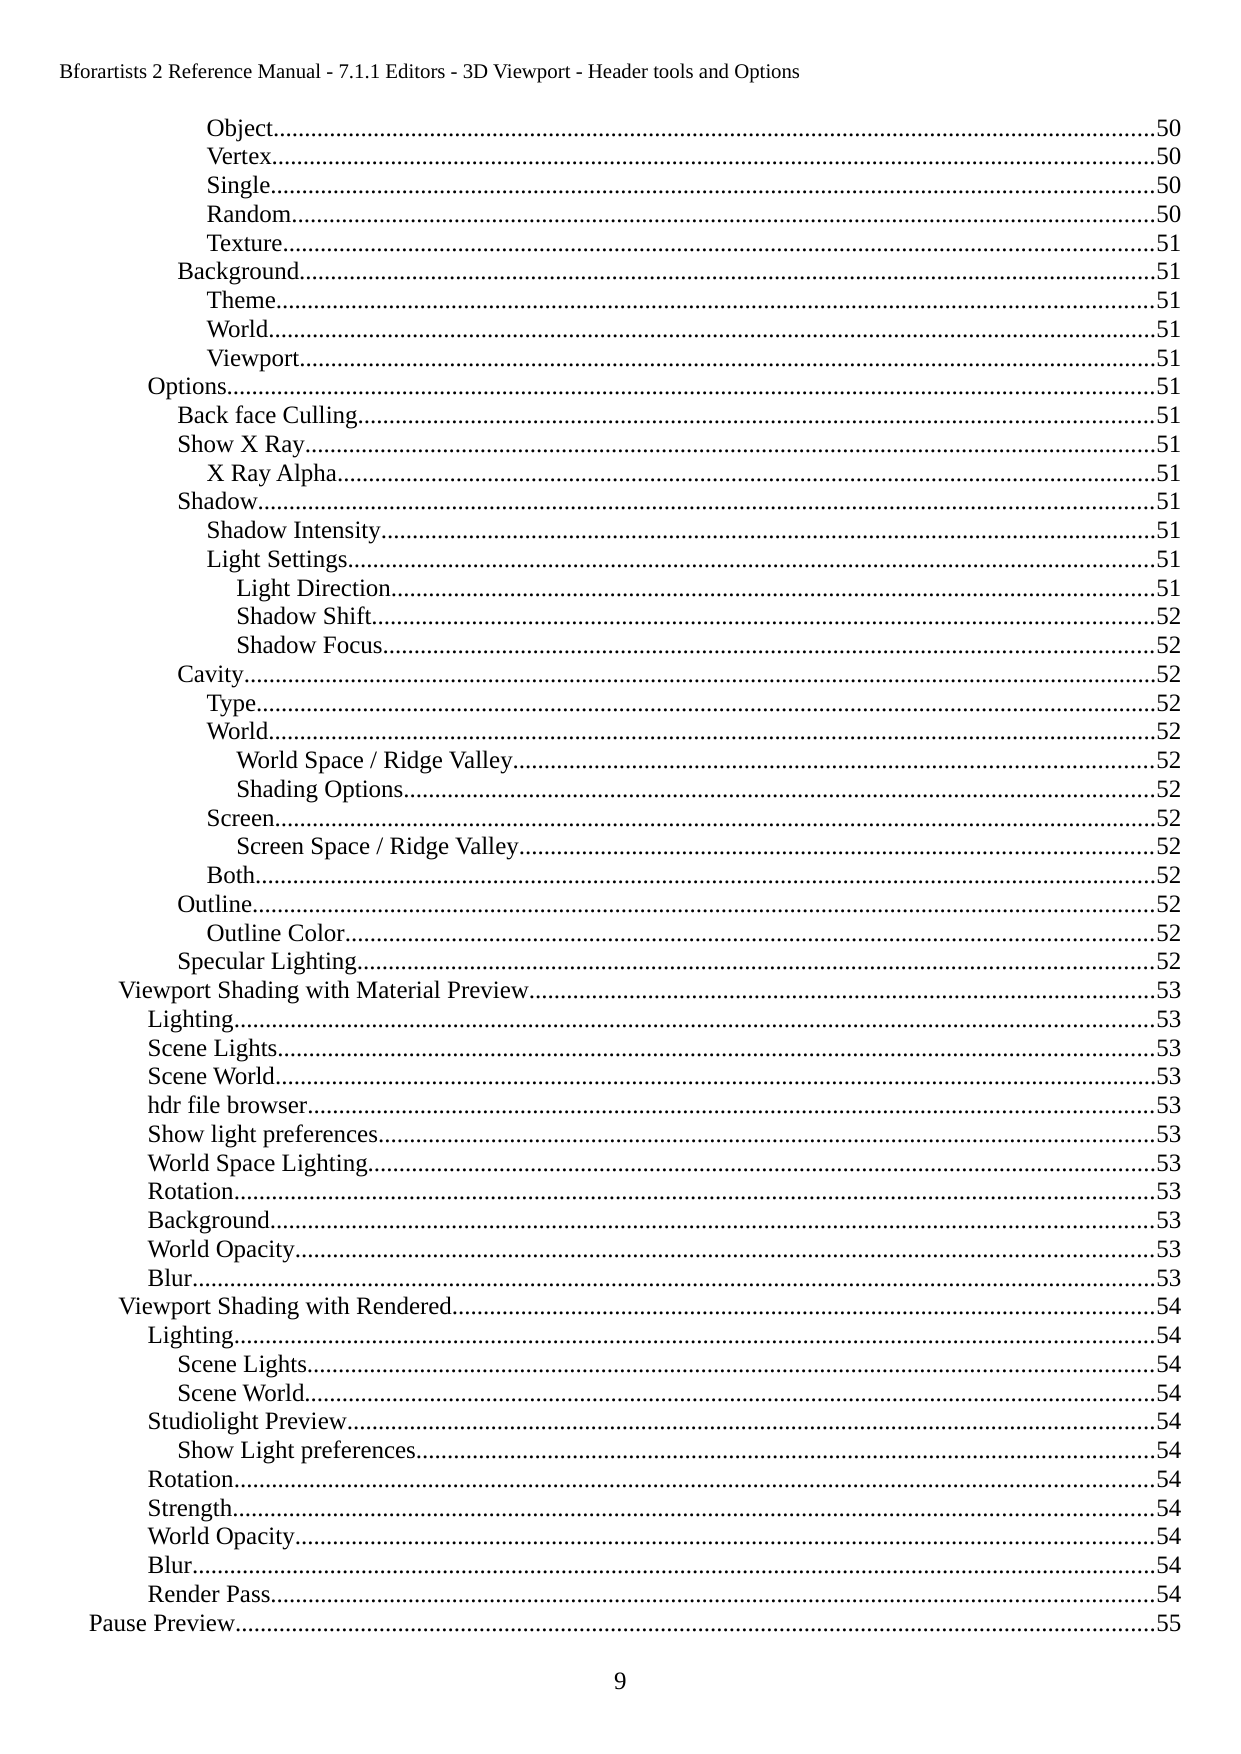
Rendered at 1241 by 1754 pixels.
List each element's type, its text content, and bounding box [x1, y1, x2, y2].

text Cavity 52 [177, 659, 1181, 688]
text Light Settings 51 [206, 544, 1181, 573]
text hdr file browser 53 [147, 1090, 1181, 1119]
text Object 50 [206, 113, 1181, 141]
text Background 51 [177, 256, 1181, 285]
text Strength 54 [147, 1493, 1181, 1521]
text Show light preferences 53 [147, 1119, 1181, 1148]
text Shadow Shift 52 [236, 601, 1181, 630]
text Show X Ray 51 [177, 429, 1181, 458]
text Viewport Shading with Material Preview 53 [118, 975, 1181, 1004]
text Scene Lights 53 [147, 1033, 1181, 1061]
text Shadow Focus 52 [236, 630, 1181, 659]
text Lighting 54 [147, 1320, 1181, 1349]
text Outline 52 [177, 889, 1181, 918]
text Shadow 51 [177, 486, 1181, 515]
text Rotation 53 [147, 1176, 1181, 1205]
text Shadow Intensity 51 [206, 515, 1181, 544]
text Light Direction 51 [236, 573, 1181, 601]
text Screen 52 [206, 803, 1181, 831]
text World Space Lighting 53 [147, 1148, 1181, 1176]
text World Opacity 53 [147, 1234, 1181, 1263]
text Scene World 54 [177, 1378, 1181, 1406]
text Blur 54 [147, 1550, 1181, 1579]
text X Ray Alpha 51 [206, 458, 1181, 486]
text World Opacity 54 [147, 1521, 1181, 1550]
text Viewport Shading with Rendered 54 [118, 1291, 1181, 1320]
text Single 50 [206, 170, 1181, 199]
text Viewport 51 [206, 343, 1181, 371]
text Shading Options 52 [236, 774, 1181, 803]
text Pause Preview 55 [88, 1608, 1181, 1636]
text Outline Color 52 [206, 918, 1181, 946]
text World 51 [206, 314, 1181, 343]
text Scene Lights 54 [177, 1349, 1181, 1378]
text Rotation 54 [147, 1464, 1181, 1493]
text Back face Culling 51 [177, 400, 1181, 429]
text Show Light preferences 54 [177, 1435, 1181, 1464]
text Random 50 [206, 199, 1181, 228]
text Options 51 [147, 371, 1181, 400]
text Studiolight Preview 54 [147, 1406, 1181, 1435]
text Both 52 [206, 860, 1181, 889]
text Render Pass 54 [147, 1579, 1181, 1608]
text Vertex 50 [206, 141, 1181, 170]
text Type 52 [206, 688, 1181, 716]
text Blur 53 [147, 1263, 1181, 1291]
text Screen Space / Ridge Valley 52 [236, 831, 1181, 860]
text Background 53 [147, 1205, 1181, 1234]
text Theme 51 [206, 285, 1181, 314]
text World 52 [206, 716, 1181, 745]
text Lighting 53 [147, 1004, 1181, 1033]
text Texture 51 [206, 228, 1181, 256]
text Scene World 53 [147, 1061, 1181, 1090]
text World Space / Ridge Valley 52 [236, 745, 1181, 774]
text Specular Lighting 52 [177, 946, 1181, 975]
